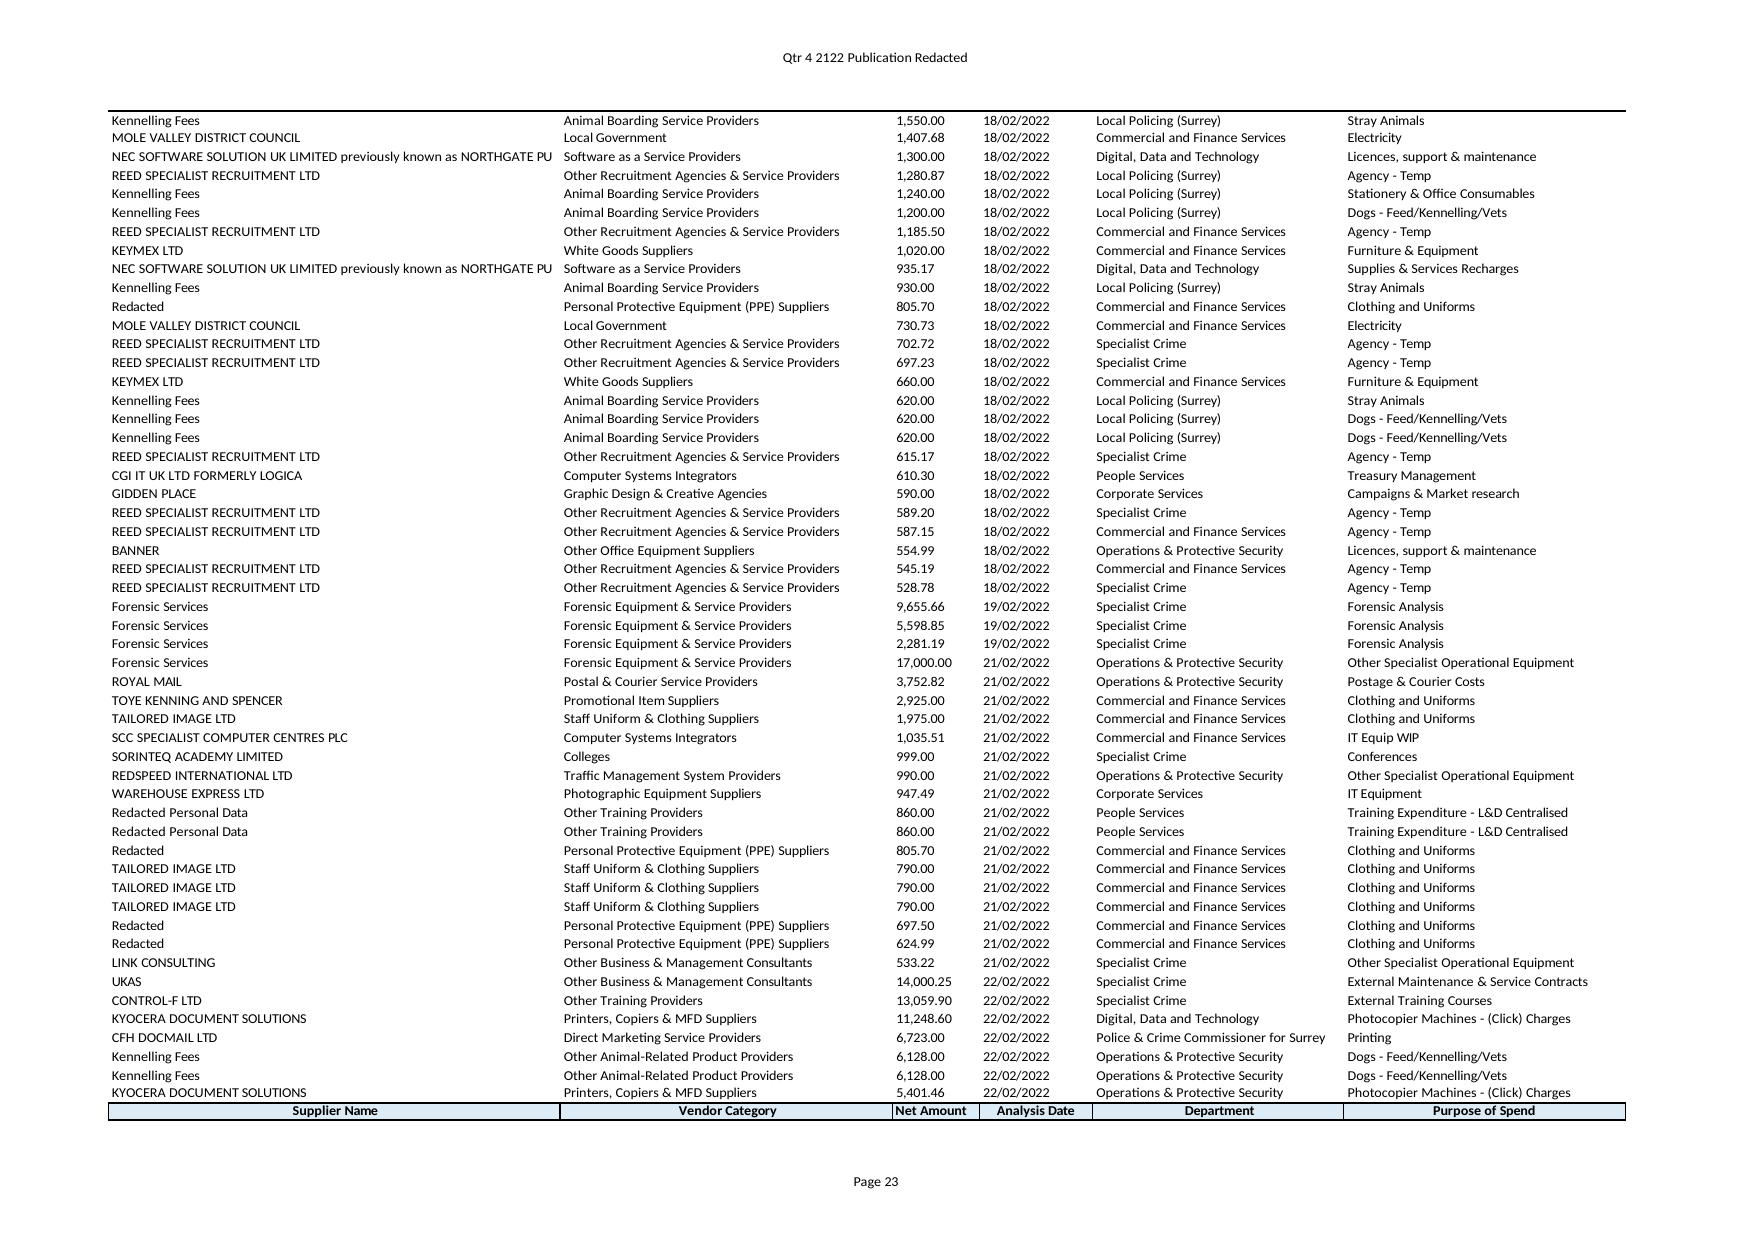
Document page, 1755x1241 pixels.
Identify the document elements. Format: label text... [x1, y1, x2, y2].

table_cell 18/02/2022 [979, 298, 1092, 317]
table_cell Furniture & Equipment [1344, 242, 1626, 261]
table_cell TOYE KENNING AND SPENCER [108, 692, 560, 711]
table_cell Animal Boarding Service Providers [560, 411, 892, 429]
table_cell Other Recruitment Agencies & Service Providers [560, 355, 892, 373]
table_cell 18/02/2022 [979, 523, 1092, 542]
table_cell 620.00 [893, 411, 979, 429]
table_cell Redacted [108, 298, 560, 317]
table_cell Digital, Data and Technology [1093, 1011, 1343, 1029]
table_cell Commercial and Finance Services [1093, 317, 1343, 336]
table_cell NEC SOFTWARE SOLUTION UK LIMITED previously known as NORTHGATE PU [108, 261, 560, 279]
table_header Purpose of Spend [1344, 1104, 1625, 1119]
table_cell Clothing and Uniforms [1344, 917, 1626, 936]
table_cell 19/02/2022 [979, 617, 1092, 636]
table_cell Colleges [560, 748, 892, 767]
table_cell 790.00 [893, 861, 979, 879]
table_cell Staff Uniform & Clothing Suppliers [560, 880, 892, 898]
table_cell 790.00 [893, 898, 979, 917]
table_cell Kennelling Fees [108, 392, 560, 411]
table_cell External Training Courses [1344, 992, 1626, 1011]
table_cell Operations & Protective Security [1093, 1086, 1343, 1102]
table_cell Animal Boarding Service Providers [560, 186, 892, 204]
table_cell Operations & Protective Security [1093, 673, 1343, 692]
table_cell KYOCERA DOCUMENT SOLUTIONS [108, 1086, 560, 1102]
table_cell 11,248.60 [893, 1011, 979, 1029]
table_cell REED SPECIALIST RECRUITMENT LTD [108, 223, 560, 242]
table_cell Agency - Temp [1344, 561, 1626, 579]
table_cell 21/02/2022 [979, 711, 1092, 729]
table_cell Local Policing (Surrey) [1093, 186, 1343, 204]
table_cell Stray Animals [1344, 392, 1626, 411]
table_cell 18/02/2022 [979, 261, 1092, 279]
table_cell Forensic Services [108, 617, 560, 636]
table_cell 21/02/2022 [979, 692, 1092, 711]
table_cell REED SPECIALIST RECRUITMENT LTD [108, 336, 560, 354]
table_cell Local Policing (Surrey) [1093, 392, 1343, 411]
table_cell 1,240.00 [893, 186, 979, 204]
table_cell Specialist Crime [1093, 955, 1343, 973]
table_cell REED SPECIALIST RECRUITMENT LTD [108, 505, 560, 523]
table_cell Operations & Protective Security [1093, 542, 1343, 561]
table_cell Training Expenditure - L&D Centralised [1344, 823, 1626, 842]
table_cell People Services [1093, 823, 1343, 842]
table_cell Operations & Protective Security [1093, 1067, 1343, 1086]
table_cell Photocopier Machines - (Click) Charges [1344, 1011, 1626, 1029]
table_cell 1,300.00 [893, 148, 979, 167]
table_cell Other Recruitment Agencies & Service Providers [560, 561, 892, 579]
table_cell Redacted Personal Data [108, 805, 560, 823]
table_cell Local Policing (Surrey) [1093, 411, 1343, 429]
table_cell Local Government [560, 130, 892, 148]
table_cell Printers, Copiers & MFD Suppliers [560, 1011, 892, 1029]
table_cell 730.73 [893, 317, 979, 336]
table_cell Printers, Copiers & MFD Suppliers [560, 1086, 892, 1102]
table_cell Agency - Temp [1344, 448, 1626, 467]
table_header Supplier Name [109, 1104, 559, 1119]
table_cell Postal & Courier Service Providers [560, 673, 892, 692]
table_cell 805.70 [893, 842, 979, 861]
table_cell 21/02/2022 [979, 955, 1092, 973]
table_cell 18/02/2022 [979, 317, 1092, 336]
table_cell 18/02/2022 [979, 505, 1092, 523]
table_cell Commercial and Finance Services [1093, 223, 1343, 242]
table_cell 18/02/2022 [979, 280, 1092, 298]
table_cell Other Recruitment Agencies & Service Providers [560, 580, 892, 598]
table_cell Other Business & Management Consultants [560, 973, 892, 992]
table_cell 22/02/2022 [979, 1029, 1092, 1048]
table_cell Animal Boarding Service Providers [560, 430, 892, 448]
table_cell 18/02/2022 [979, 392, 1092, 411]
table_cell Other Specialist Operational Equipment [1344, 767, 1626, 786]
table_cell 2,281.19 [893, 636, 979, 654]
table_cell Kennelling Fees [108, 1048, 560, 1067]
table_cell 22/02/2022 [979, 1011, 1092, 1029]
table_cell 18/02/2022 [979, 355, 1092, 373]
table_cell 1,407.68 [893, 130, 979, 148]
table_cell 660.00 [893, 373, 979, 392]
table_cell 545.19 [893, 561, 979, 579]
table_cell Other Recruitment Agencies & Service Providers [560, 448, 892, 467]
table_cell 21/02/2022 [979, 880, 1092, 898]
table_cell Electricity [1344, 130, 1626, 148]
table_cell Personal Protective Equipment (PPE) Suppliers [560, 842, 892, 861]
table_cell 697.50 [893, 917, 979, 936]
table_cell Forensic Analysis [1344, 636, 1626, 654]
table_cell MOLE VALLEY DISTRICT COUNCIL [108, 130, 560, 148]
table_cell White Goods Suppliers [560, 242, 892, 261]
table_cell People Services [1093, 467, 1343, 486]
table_cell External Maintenance & Service Contracts [1344, 973, 1626, 992]
table_cell Licences, support & maintenance [1344, 148, 1626, 167]
table_cell 590.00 [893, 486, 979, 504]
table_cell 22/02/2022 [979, 973, 1092, 992]
table_cell 1,200.00 [893, 205, 979, 223]
table_cell 930.00 [893, 280, 979, 298]
table_cell KYOCERA DOCUMENT SOLUTIONS [108, 1011, 560, 1029]
table_cell Local Policing (Surrey) [1093, 167, 1343, 186]
table_cell 18/02/2022 [979, 448, 1092, 467]
table_cell Forensic Equipment & Service Providers [560, 598, 892, 617]
table_cell Other Training Providers [560, 805, 892, 823]
table_cell Agency - Temp [1344, 355, 1626, 373]
table_cell Specialist Crime [1093, 992, 1343, 1011]
table_cell Operations & Protective Security [1093, 1048, 1343, 1067]
table_cell Commercial and Finance Services [1093, 880, 1343, 898]
table_cell Clothing and Uniforms [1344, 298, 1626, 317]
table_cell 21/02/2022 [979, 805, 1092, 823]
table_cell 624.99 [893, 936, 979, 954]
table_cell REED SPECIALIST RECRUITMENT LTD [108, 580, 560, 598]
table_cell 1,185.50 [893, 223, 979, 242]
table_cell 9,655.66 [893, 598, 979, 617]
table_cell Operations & Protective Security [1093, 655, 1343, 673]
table_cell Other Training Providers [560, 992, 892, 1011]
table_cell 21/02/2022 [979, 917, 1092, 936]
table_cell REED SPECIALIST RECRUITMENT LTD [108, 448, 560, 467]
table_cell TAILORED IMAGE LTD [108, 880, 560, 898]
table_cell 21/02/2022 [979, 786, 1092, 804]
table_cell 2,925.00 [893, 692, 979, 711]
table_header Vendor Category [561, 1104, 892, 1119]
table_cell Commercial and Finance Services [1093, 561, 1343, 579]
table_cell Specialist Crime [1093, 448, 1343, 467]
table_cell Commercial and Finance Services [1093, 898, 1343, 917]
table_cell 860.00 [893, 805, 979, 823]
table_header Analysis Date [980, 1104, 1092, 1119]
table_cell 18/02/2022 [979, 373, 1092, 392]
table_cell 589.20 [893, 505, 979, 523]
table_cell 21/02/2022 [979, 823, 1092, 842]
table_cell 6,128.00 [893, 1067, 979, 1086]
table_cell IT Equipment [1344, 786, 1626, 804]
table_cell Kennelling Fees [108, 112, 560, 129]
table_cell 6,723.00 [893, 1029, 979, 1048]
table_cell 554.99 [893, 542, 979, 561]
table_cell Software as a Service Providers [560, 261, 892, 279]
table_cell REDSPEED INTERNATIONAL LTD [108, 767, 560, 786]
table_cell Forensic Equipment & Service Providers [560, 636, 892, 654]
table_cell Local Government [560, 317, 892, 336]
table_cell Treasury Management [1344, 467, 1626, 486]
table_cell 1,975.00 [893, 711, 979, 729]
table_cell IT Equip WIP [1344, 730, 1626, 748]
table_cell 697.23 [893, 355, 979, 373]
table_cell Computer Systems Integrators [560, 467, 892, 486]
table_cell Clothing and Uniforms [1344, 936, 1626, 954]
table_cell Redacted [108, 936, 560, 954]
table_cell 18/02/2022 [979, 467, 1092, 486]
table_cell Local Policing (Surrey) [1093, 205, 1343, 223]
table_cell 6,128.00 [893, 1048, 979, 1067]
table_cell Other Recruitment Agencies & Service Providers [560, 336, 892, 354]
table_cell Commercial and Finance Services [1093, 373, 1343, 392]
table_cell Commercial and Finance Services [1093, 842, 1343, 861]
table_cell Digital, Data and Technology [1093, 148, 1343, 167]
table_cell Commercial and Finance Services [1093, 711, 1343, 729]
table_cell 1,020.00 [893, 242, 979, 261]
table_cell Kennelling Fees [108, 411, 560, 429]
table_cell Specialist Crime [1093, 505, 1343, 523]
table_cell 620.00 [893, 392, 979, 411]
table_cell Animal Boarding Service Providers [560, 280, 892, 298]
table_cell Dogs - Feed/Kennelling/Vets [1344, 1048, 1626, 1067]
table_cell Commercial and Finance Services [1093, 242, 1343, 261]
table_cell 18/02/2022 [979, 411, 1092, 429]
table_cell Clothing and Uniforms [1344, 692, 1626, 711]
table_cell 21/02/2022 [979, 898, 1092, 917]
table_cell Redacted Personal Data [108, 823, 560, 842]
table_cell Furniture & Equipment [1344, 373, 1626, 392]
table_cell KEYMEX LTD [108, 373, 560, 392]
table_cell 21/02/2022 [979, 936, 1092, 954]
table_cell 5,401.46 [893, 1086, 979, 1102]
table_cell Digital, Data and Technology [1093, 261, 1343, 279]
table_cell GIDDEN PLACE [108, 486, 560, 504]
table_cell TAILORED IMAGE LTD [108, 711, 560, 729]
table_cell 17,000.00 [893, 655, 979, 673]
table_cell Other Specialist Operational Equipment [1344, 655, 1626, 673]
table_cell Campaigns & Market research [1344, 486, 1626, 504]
table_cell Personal Protective Equipment (PPE) Suppliers [560, 298, 892, 317]
table_cell Supplies & Services Recharges [1344, 261, 1626, 279]
table_header Department [1093, 1104, 1343, 1119]
table_cell 18/02/2022 [979, 580, 1092, 598]
table_cell Direct Marketing Service Providers [560, 1029, 892, 1048]
table_cell Personal Protective Equipment (PPE) Suppliers [560, 917, 892, 936]
table_cell Redacted [108, 917, 560, 936]
table_cell 21/02/2022 [979, 673, 1092, 692]
table_cell LINK CONSULTING [108, 955, 560, 973]
table_cell 18/02/2022 [979, 242, 1092, 261]
table_cell 790.00 [893, 880, 979, 898]
table_cell Clothing and Uniforms [1344, 711, 1626, 729]
table_cell Forensic Equipment & Service Providers [560, 655, 892, 673]
table_cell 620.00 [893, 430, 979, 448]
table_cell Licences, support & maintenance [1344, 542, 1626, 561]
table_cell Kennelling Fees [108, 186, 560, 204]
table_cell 19/02/2022 [979, 636, 1092, 654]
table_cell 702.72 [893, 336, 979, 354]
table_cell 13,059.90 [893, 992, 979, 1011]
table_cell Dogs - Feed/Kennelling/Vets [1344, 411, 1626, 429]
table_cell Other Animal-Related Product Providers [560, 1067, 892, 1086]
table_cell Photocopier Machines - (Click) Charges [1344, 1086, 1626, 1102]
table_cell Traffic Management System Providers [560, 767, 892, 786]
table_header Net Amount [893, 1104, 979, 1119]
table_cell 1,280.87 [893, 167, 979, 186]
table_cell Staff Uniform & Clothing Suppliers [560, 711, 892, 729]
table_cell Operations & Protective Security [1093, 767, 1343, 786]
table_cell Agency - Temp [1344, 167, 1626, 186]
table_cell Computer Systems Integrators [560, 730, 892, 748]
table_cell Forensic Services [108, 655, 560, 673]
table_cell 19/02/2022 [979, 598, 1092, 617]
table_cell Kennelling Fees [108, 430, 560, 448]
table_cell Forensic Services [108, 598, 560, 617]
table_cell 21/02/2022 [979, 767, 1092, 786]
table_cell 14,000.25 [893, 973, 979, 992]
table_cell Commercial and Finance Services [1093, 861, 1343, 879]
table_cell CONTROL-F LTD [108, 992, 560, 1011]
table_cell 935.17 [893, 261, 979, 279]
table_cell Local Policing (Surrey) [1093, 112, 1343, 129]
table_cell White Goods Suppliers [560, 373, 892, 392]
table_cell 999.00 [893, 748, 979, 767]
table_cell Forensic Services [108, 636, 560, 654]
table_cell Other Recruitment Agencies & Service Providers [560, 523, 892, 542]
table_cell Postage & Courier Costs [1344, 673, 1626, 692]
table_cell Commercial and Finance Services [1093, 936, 1343, 954]
table_cell Forensic Analysis [1344, 598, 1626, 617]
table_cell 18/02/2022 [979, 561, 1092, 579]
table_cell CGI IT UK LTD FORMERLY LOGICA [108, 467, 560, 486]
table_cell Kennelling Fees [108, 1067, 560, 1086]
table_cell Commercial and Finance Services [1093, 298, 1343, 317]
table_cell Specialist Crime [1093, 598, 1343, 617]
table_cell Graphic Design & Creative Agencies [560, 486, 892, 504]
table_cell 805.70 [893, 298, 979, 317]
table_cell Agency - Temp [1344, 505, 1626, 523]
table_cell 587.15 [893, 523, 979, 542]
table_cell Corporate Services [1093, 786, 1343, 804]
table_cell Commercial and Finance Services [1093, 692, 1343, 711]
table_cell SCC SPECIALIST COMPUTER CENTRES PLC [108, 730, 560, 748]
table_cell Agency - Temp [1344, 523, 1626, 542]
table_cell Specialist Crime [1093, 748, 1343, 767]
table_cell 21/02/2022 [979, 730, 1092, 748]
table_cell Other Training Providers [560, 823, 892, 842]
table_cell Other Recruitment Agencies & Service Providers [560, 505, 892, 523]
table_cell NEC SOFTWARE SOLUTION UK LIMITED previously known as NORTHGATE PU [108, 148, 560, 167]
table_cell Staff Uniform & Clothing Suppliers [560, 898, 892, 917]
table_cell 21/02/2022 [979, 748, 1092, 767]
table_cell 22/02/2022 [979, 992, 1092, 1011]
table_cell 18/02/2022 [979, 148, 1092, 167]
table_cell Clothing and Uniforms [1344, 861, 1626, 879]
table_cell 528.78 [893, 580, 979, 598]
table_cell WAREHOUSE EXPRESS LTD [108, 786, 560, 804]
table_cell TAILORED IMAGE LTD [108, 898, 560, 917]
table_cell Personal Protective Equipment (PPE) Suppliers [560, 936, 892, 954]
table_cell Animal Boarding Service Providers [560, 112, 892, 129]
table_cell 947.49 [893, 786, 979, 804]
table_cell Specialist Crime [1093, 336, 1343, 354]
table_cell 22/02/2022 [979, 1086, 1092, 1102]
table_cell 18/02/2022 [979, 167, 1092, 186]
table_cell Printing [1344, 1029, 1626, 1048]
table_cell Other Office Equipment Suppliers [560, 542, 892, 561]
table_cell Other Recruitment Agencies & Service Providers [560, 223, 892, 242]
table_cell 18/02/2022 [979, 223, 1092, 242]
table_cell Commercial and Finance Services [1093, 130, 1343, 148]
table_cell 18/02/2022 [979, 486, 1092, 504]
table_cell Promotional Item Suppliers [560, 692, 892, 711]
table_cell Agency - Temp [1344, 223, 1626, 242]
table_cell ROYAL MAIL [108, 673, 560, 692]
table_cell Specialist Crime [1093, 355, 1343, 373]
table_cell Specialist Crime [1093, 973, 1343, 992]
table_cell Stray Animals [1344, 112, 1626, 129]
table_cell 1,550.00 [893, 112, 979, 129]
table_cell Commercial and Finance Services [1093, 917, 1343, 936]
table_cell Dogs - Feed/Kennelling/Vets [1344, 1067, 1626, 1086]
table_cell 18/02/2022 [979, 542, 1092, 561]
table_cell 610.30 [893, 467, 979, 486]
table_cell REED SPECIALIST RECRUITMENT LTD [108, 561, 560, 579]
table_cell Software as a Service Providers [560, 148, 892, 167]
table_cell Dogs - Feed/Kennelling/Vets [1344, 430, 1626, 448]
table_cell REED SPECIALIST RECRUITMENT LTD [108, 523, 560, 542]
table_cell 3,752.82 [893, 673, 979, 692]
table_cell Forensic Analysis [1344, 617, 1626, 636]
table_cell 860.00 [893, 823, 979, 842]
table_cell Staff Uniform & Clothing Suppliers [560, 861, 892, 879]
table_cell 18/02/2022 [979, 205, 1092, 223]
table_cell Redacted [108, 842, 560, 861]
table_cell 18/02/2022 [979, 430, 1092, 448]
table_cell MOLE VALLEY DISTRICT COUNCIL [108, 317, 560, 336]
table_cell Other Animal-Related Product Providers [560, 1048, 892, 1067]
table_cell Electricity [1344, 317, 1626, 336]
table_cell Police & Crime Commissioner for Surrey [1093, 1029, 1343, 1048]
table_cell Photographic Equipment Suppliers [560, 786, 892, 804]
table_cell 990.00 [893, 767, 979, 786]
table_cell KEYMEX LTD [108, 242, 560, 261]
table_cell 5,598.85 [893, 617, 979, 636]
table_cell Local Policing (Surrey) [1093, 280, 1343, 298]
table_cell Commercial and Finance Services [1093, 523, 1343, 542]
table_cell CFH DOCMAIL LTD [108, 1029, 560, 1048]
table_cell REED SPECIALIST RECRUITMENT LTD [108, 355, 560, 373]
table_cell Specialist Crime [1093, 580, 1343, 598]
table_cell Kennelling Fees [108, 280, 560, 298]
table_cell TAILORED IMAGE LTD [108, 861, 560, 879]
table_cell Agency - Temp [1344, 336, 1626, 354]
table_cell 533.22 [893, 955, 979, 973]
table_cell Other Business & Management Consultants [560, 955, 892, 973]
table_cell Dogs - Feed/Kennelling/Vets [1344, 205, 1626, 223]
table_cell Forensic Equipment & Service Providers [560, 617, 892, 636]
table_cell People Services [1093, 805, 1343, 823]
table_cell 22/02/2022 [979, 1048, 1092, 1067]
table_cell Other Recruitment Agencies & Service Providers [560, 167, 892, 186]
table_cell Conferences [1344, 748, 1626, 767]
table_cell Corporate Services [1093, 486, 1343, 504]
table_cell 615.17 [893, 448, 979, 467]
table_cell 18/02/2022 [979, 130, 1092, 148]
table_cell Animal Boarding Service Providers [560, 205, 892, 223]
table_cell Other Specialist Operational Equipment [1344, 955, 1626, 973]
table_cell Agency - Temp [1344, 580, 1626, 598]
table_cell Training Expenditure - L&D Centralised [1344, 805, 1626, 823]
table_cell 22/02/2022 [979, 1067, 1092, 1086]
table_cell Kennelling Fees [108, 205, 560, 223]
table_cell 18/02/2022 [979, 112, 1092, 129]
table_cell SORINTEQ ACADEMY LIMITED [108, 748, 560, 767]
table_cell Clothing and Uniforms [1344, 842, 1626, 861]
table_cell Clothing and Uniforms [1344, 880, 1626, 898]
table_cell Animal Boarding Service Providers [560, 392, 892, 411]
table_cell Specialist Crime [1093, 636, 1343, 654]
table_cell 21/02/2022 [979, 842, 1092, 861]
table_cell BANNER [108, 542, 560, 561]
table_cell 18/02/2022 [979, 186, 1092, 204]
table_cell 21/02/2022 [979, 861, 1092, 879]
table_cell 21/02/2022 [979, 655, 1092, 673]
table_cell Specialist Crime [1093, 617, 1343, 636]
table_cell Commercial and Finance Services [1093, 730, 1343, 748]
table_cell UKAS [108, 973, 560, 992]
table_cell 18/02/2022 [979, 336, 1092, 354]
table_cell 1,035.51 [893, 730, 979, 748]
table_cell Clothing and Uniforms [1344, 898, 1626, 917]
table_cell REED SPECIALIST RECRUITMENT LTD [108, 167, 560, 186]
table_cell Stationery & Office Consumables [1344, 186, 1626, 204]
table_cell Stray Animals [1344, 280, 1626, 298]
table_cell Local Policing (Surrey) [1093, 430, 1343, 448]
